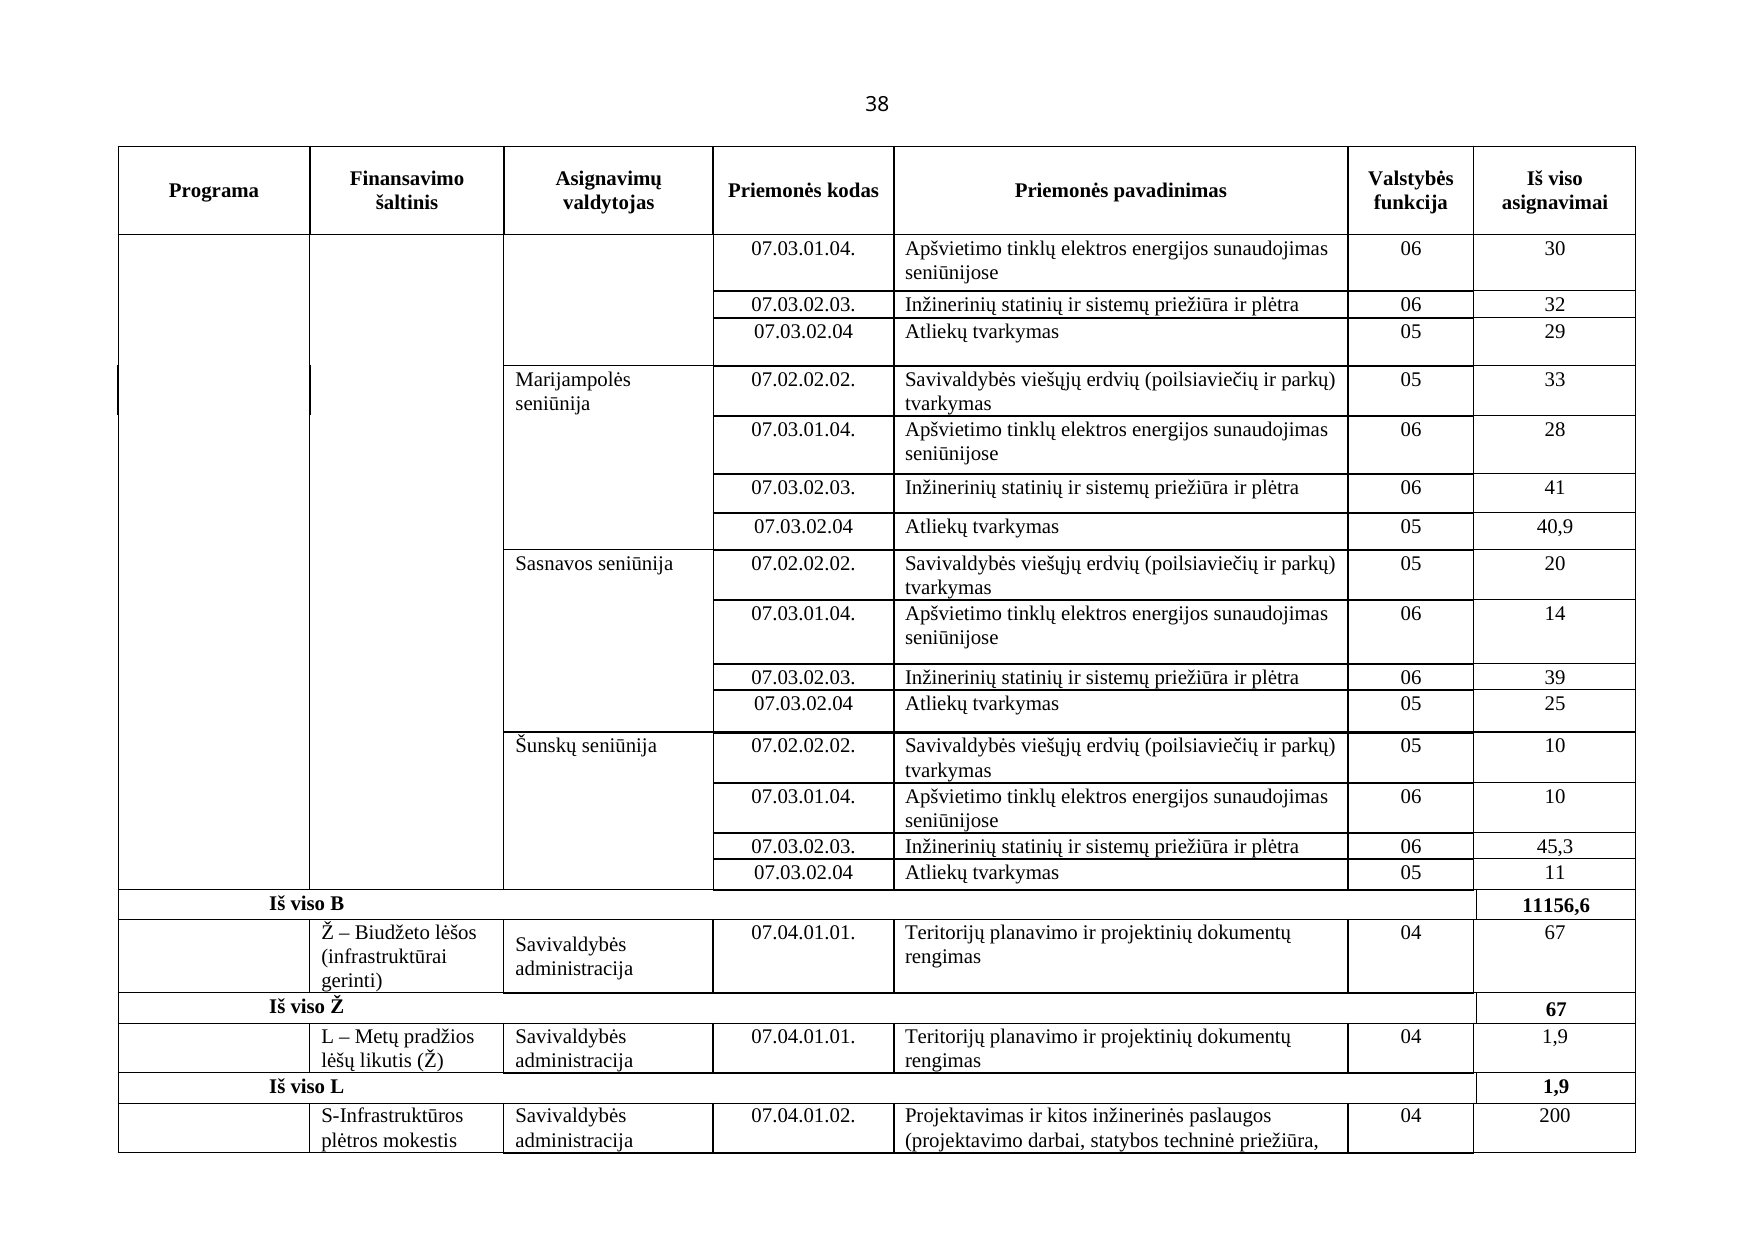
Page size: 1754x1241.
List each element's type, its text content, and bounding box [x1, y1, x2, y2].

table_cell [119, 415, 309, 888]
table_cell 05 [1349, 551, 1473, 599]
table_cell Šunskų seniūnija [504, 733, 713, 888]
table_cell 1,9 [1474, 1024, 1635, 1072]
table_cell Projektavimas ir kitos inžinerinės paslaugos (projektavimo darbai, statybos techninė priežiūra, [895, 1104, 1347, 1152]
table_cell 11 [1474, 859, 1635, 888]
table_cell 40,9 [1474, 513, 1635, 548]
table_cell 06 [1349, 292, 1473, 317]
table_cell 41 [1474, 474, 1635, 512]
table_cell [310, 235, 503, 365]
table_header Priemonės kodas [714, 147, 893, 233]
table_cell Inžinerinių statinių ir sistemų priežiūra ir plėtra [895, 475, 1347, 512]
table_cell Atliekų tvarkymas [895, 319, 1347, 365]
table_cell 14 [1474, 600, 1635, 663]
table_cell Inžinerinių statinių ir sistemų priežiūra ir plėtra [895, 834, 1347, 858]
table_cell [311, 365, 503, 415]
table_cell 07.03.02.04 [714, 691, 893, 731]
table_cell 07.03.01.04. [714, 235, 893, 290]
table_cell 20 [1474, 550, 1635, 599]
table_cell 29 [1474, 318, 1635, 365]
table_cell [119, 920, 309, 992]
table_cell 05 [1349, 319, 1473, 365]
table_cell 07.03.01.04. [714, 784, 893, 832]
table_cell 11156,6 [1477, 890, 1635, 919]
table_cell Teritorijų planavimo ir projektinių dokumentų rengimas [895, 920, 1347, 992]
table_cell 30 [1474, 235, 1635, 290]
table_cell Inžinerinių statinių ir sistemų priežiūra ir plėtra [895, 665, 1347, 689]
table_header Priemonės pavadinimas [895, 147, 1347, 233]
table_cell 07.03.02.04 [714, 319, 893, 365]
table_cell 05 [1349, 860, 1473, 888]
table_header Finansavimo šaltinis [311, 147, 503, 233]
table_cell Marijampolės seniūnija [504, 366, 713, 548]
table_cell Sasnavos seniūnija [504, 550, 713, 731]
table_cell 07.02.02.02. [714, 734, 893, 782]
table_cell Iš viso L [119, 1073, 1476, 1102]
table_cell Apšvietimo tinklų elektros energijos sunaudojimas seniūnijose [895, 417, 1347, 473]
table_cell 04 [1349, 1104, 1473, 1152]
table_header Asignavimų valdytojas [505, 147, 712, 233]
table_cell 04 [1349, 1024, 1473, 1072]
table_cell Savivaldybės administracija [504, 1104, 712, 1152]
table_cell 67 [1477, 993, 1635, 1023]
table_cell 33 [1474, 366, 1635, 415]
table_cell 07.03.01.04. [714, 417, 893, 473]
table_cell Savivaldybės administracija [504, 1024, 712, 1072]
table_cell 05 [1349, 734, 1473, 782]
table_cell Savivaldybės viešųjų erdvių (poilsiaviečių ir parkų) tvarkymas [895, 551, 1347, 599]
table_cell Teritorijų planavimo ir projektinių dokumentų rengimas [895, 1024, 1347, 1072]
table_cell S-Infrastruktūros plėtros mokestis [310, 1104, 503, 1152]
table_cell Atliekų tvarkymas [895, 691, 1347, 731]
table_cell [504, 235, 713, 365]
table_cell 05 [1349, 691, 1473, 731]
table_cell 04 [1349, 920, 1473, 992]
table_cell 07.04.01.02. [714, 1104, 893, 1152]
table_cell 25 [1474, 690, 1635, 731]
table_cell 07.04.01.01. [714, 920, 893, 992]
table_cell 07.03.02.03. [714, 665, 893, 689]
table_cell Atliekų tvarkymas [895, 514, 1347, 548]
table_cell [119, 1024, 309, 1072]
table_cell Savivaldybės viešųjų erdvių (poilsiaviečių ir parkų) tvarkymas [895, 367, 1347, 415]
table_cell 07.03.02.04 [714, 860, 893, 888]
table_cell L – Metų pradžios lėšų likutis (Ž) [310, 1024, 503, 1072]
table_cell 67 [1474, 920, 1635, 992]
table_cell [310, 415, 503, 888]
table_cell Inžinerinių statinių ir sistemų priežiūra ir plėtra [895, 292, 1347, 317]
table_cell 07.02.02.02. [714, 367, 893, 415]
table_header Programa [119, 147, 309, 233]
table_cell 06 [1349, 665, 1473, 689]
table_cell Atliekų tvarkymas [895, 860, 1347, 888]
table_cell 07.03.02.03. [714, 292, 893, 317]
table_cell Apšvietimo tinklų elektros energijos sunaudojimas seniūnijose [895, 784, 1347, 832]
table_cell [119, 365, 309, 415]
table_cell 32 [1474, 291, 1635, 317]
table_cell 06 [1349, 784, 1473, 832]
table_cell 07.03.02.03. [714, 475, 893, 512]
table_cell 05 [1349, 367, 1473, 415]
table_cell 06 [1349, 475, 1473, 512]
table_header Valstybės funkcija [1349, 147, 1473, 233]
table_cell 06 [1349, 834, 1473, 858]
table_header Iš viso asignavimai [1474, 147, 1635, 233]
table_cell 45,3 [1474, 833, 1635, 858]
table_cell 07.03.02.04 [714, 514, 893, 548]
table_cell Apšvietimo tinklų elektros energijos sunaudojimas seniūnijose [895, 235, 1347, 290]
table_cell 07.03.02.03. [714, 834, 893, 858]
table_cell 07.03.01.04. [714, 601, 893, 663]
table_cell 07.02.02.02. [714, 551, 893, 599]
table_cell 200 [1474, 1104, 1635, 1152]
table_cell 07.04.01.01. [714, 1024, 893, 1072]
table_cell 39 [1474, 664, 1635, 689]
table_cell Iš viso Ž [119, 993, 1476, 1023]
table_cell [119, 235, 309, 365]
table_cell Savivaldybės viešųjų erdvių (poilsiaviečių ir parkų) tvarkymas [895, 734, 1347, 782]
table_cell 05 [1349, 514, 1473, 548]
table_cell Apšvietimo tinklų elektros energijos sunaudojimas seniūnijose [895, 601, 1347, 663]
table_cell 10 [1474, 733, 1635, 782]
table_cell 10 [1474, 783, 1635, 832]
table_cell [119, 1104, 309, 1152]
table_cell Savivaldybės administracija [504, 920, 712, 992]
table_cell 06 [1349, 417, 1473, 473]
table_cell Iš viso B [119, 890, 1476, 919]
table_cell 06 [1349, 601, 1473, 663]
table_cell 28 [1474, 416, 1635, 473]
table_cell Ž – Biudžeto lėšos (infrastruktūrai gerinti) [310, 920, 503, 992]
table_cell 1,9 [1477, 1073, 1635, 1102]
table_cell 06 [1349, 235, 1473, 290]
